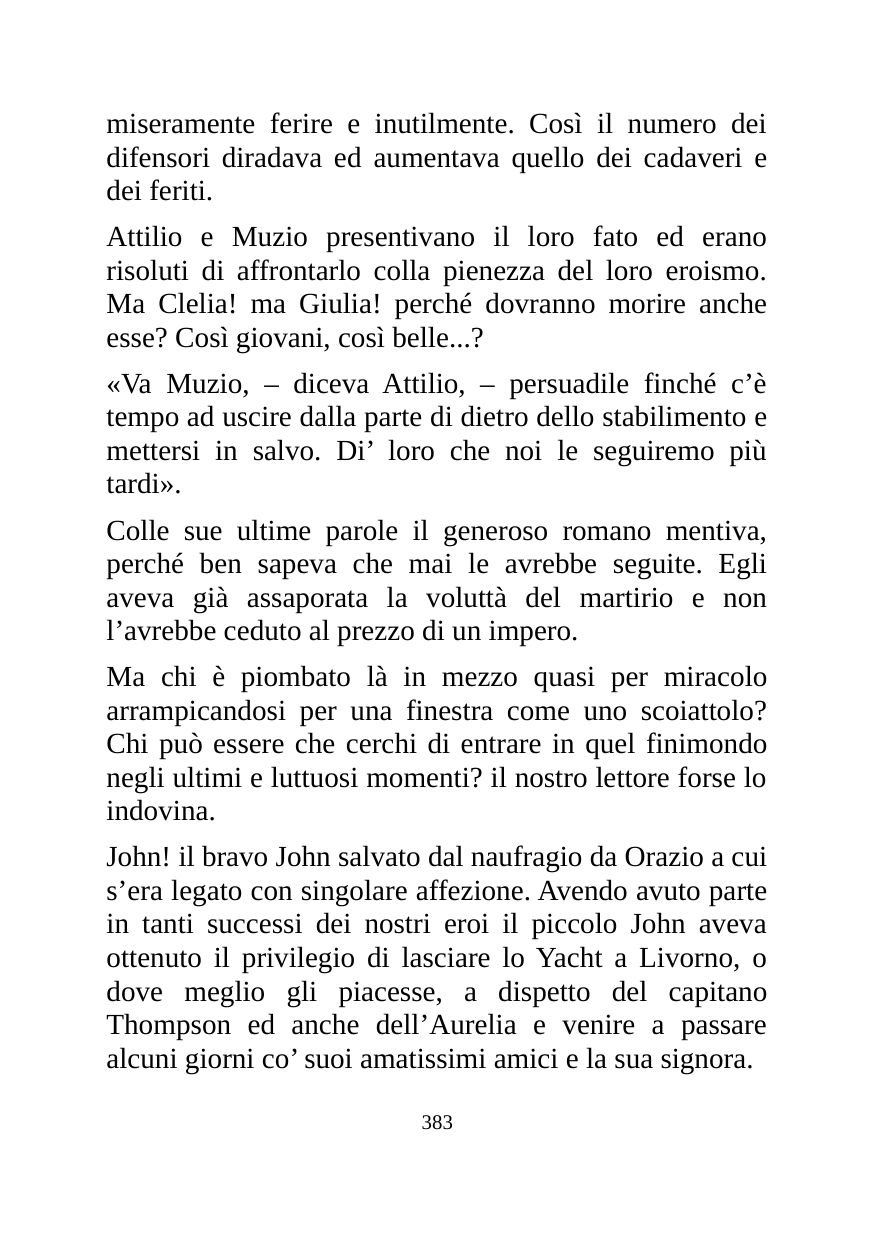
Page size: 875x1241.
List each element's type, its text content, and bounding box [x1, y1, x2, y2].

text John! il bravo John salvato dal naufragio da Orazio a cui s’era legato con singolare affezione. Avendo avuto parte in tanti successi dei nostri eroi il piccolo John aveva ottenuto il privilegio di lasciare lo Yacht a Livorno, o dove meglio gli piacesse, a dispetto del capitano Thompson ed anche dell’Aurelia e venire a passare alcuni giorni co’ suoi amatissimi amici e la sua signora. [106, 839, 768, 1074]
text Attilio e Muzio presentivano il loro fato ed erano risoluti di affrontarlo colla pienezza del loro eroismo. Ma Clelia! ma Giulia! perché dovranno morire anche esse? Così giovani, così belle...? [106, 219, 768, 353]
text Ma chi è piombato là in mezzo quasi per miracolo arrampicandosi per una finestra come uno scoiattolo? Chi può essere che cerchi di entrare in quel finimondo negli ultimi e luttuosi momenti? il nostro lettore forse lo indovina. [106, 659, 768, 827]
text Colle sue ultime parole il generoso romano mentiva, perché ben sapeva che mai le avrebbe seguite. Egli aveva già assaporata la voluttà del martirio e non l’avrebbe ceduto al prezzo di un impero. [106, 513, 768, 647]
text miseramente ferire e inutilmente. Così il numero dei difensori diradava ed aumentava quello dei cadaveri e dei feriti. [106, 106, 768, 207]
text «Va Muzio, – diceva Attilio, – persuadile finché c’è tempo ad uscire dalla parte di dietro dello stabilimento e mettersi in salvo. Di’ loro che noi le seguiremo più tardi». [106, 366, 768, 500]
